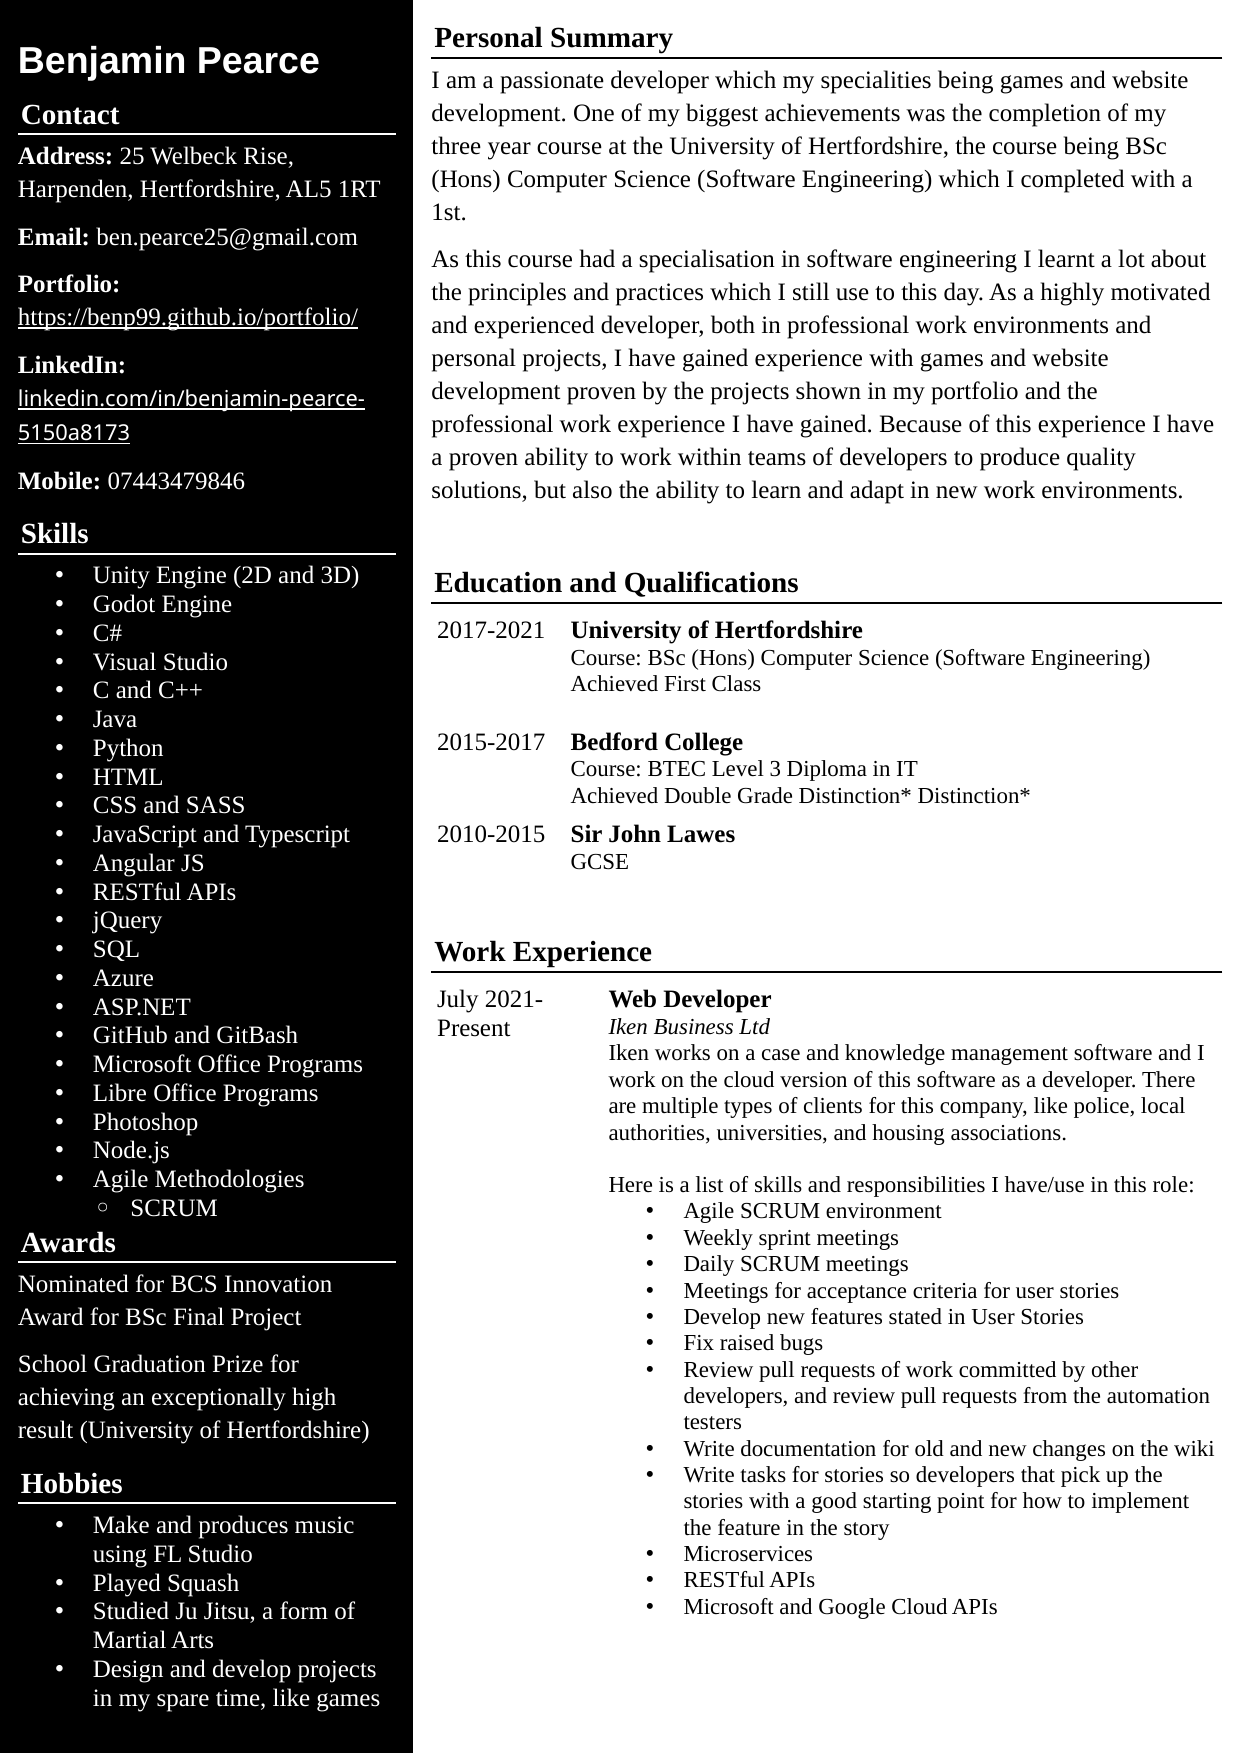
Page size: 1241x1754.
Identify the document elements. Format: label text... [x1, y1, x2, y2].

table_header Personal Summary I am a passionate developer which my specialities being games and website development. One of my biggest achievements was the completion of my three year course at the University of Hertfordshire, the course being BSc (Hons) Computer Science (Software Engineering) which I completed with a 1st. As this course had a specialisation in software engineering I learnt a lot about the principles and practices which I still use to this day. As a highly motivated and experienced developer, both in professional work environments and personal projects, I have gained experience with games and website development proven by the projects shown in my portfolio and the professional work experience I have gained. Because of this experience I have a proven ability to work within teams of developers to produce quality solutions, but also the ability to learn and adapt in new work environments. Education and Qualifications Work Experience [414, 0, 1240, 1733]
table_header University of Hertfordshire Course: BSc (Hons) Computer Science (Software Engineering) Achieved First Class [565, 610, 1222, 721]
table_cell 2010-2015 [431, 814, 565, 880]
table_header Web Developer Iken Business Ltd Iken works on a case and knowledge management software and I work on the cloud version of this software as a developer. There are multiple types of clients for this company, like police, local authorities, universities, and housing associations. Here is a list of skills and responsibilities I have/use in this role: Agile SCRUM environment Weekly sprint meetings Daily SCRUM meetings Meetings for acceptance criteria for user stories Develop new features stated in User Stories Fix raised bugs Review pull requests of work committed by other developers, and review pull requests from the automation testers Write documentation for old and new changes on the wiki Write tasks for stories so developers that pick up the stories with a good starting point for how to implement the feature in the story Microservices RESTful APIs Microsoft and Google Cloud APIs [603, 979, 1222, 1704]
table_cell 2015-2017 [431, 721, 565, 814]
table_header July 2021-Present [431, 979, 602, 1704]
table_cell Sir John Lawes GCSE [565, 814, 1222, 880]
table_header 2017-2021 [431, 610, 565, 721]
table_cell Bedford College Course: BTEC Level 3 Diploma in IT Achieved Double Grade Distinction* Distinction* [565, 721, 1222, 814]
